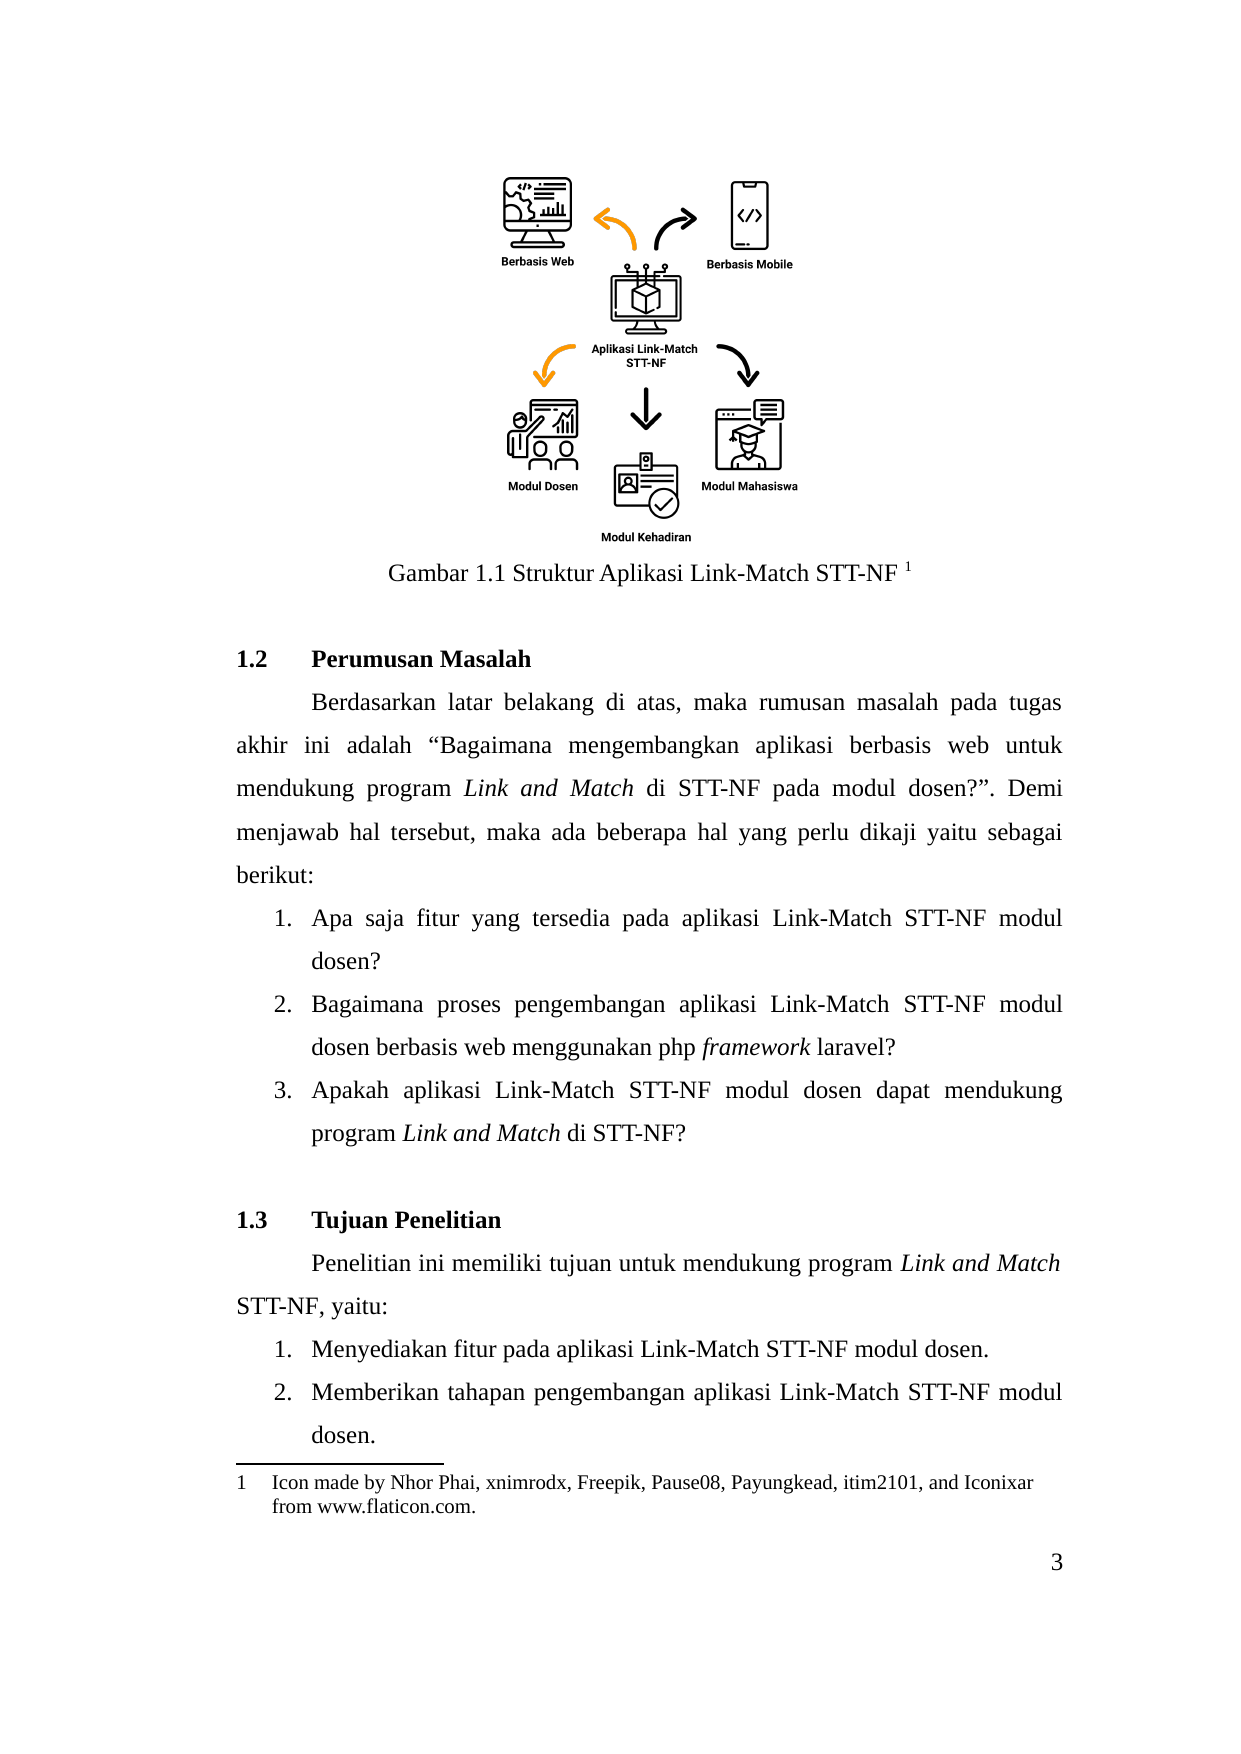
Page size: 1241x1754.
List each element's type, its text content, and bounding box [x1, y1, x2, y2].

list Apakah aplikasi Link-Match STT-NF modul dosen dapat mendukung program Link and Match di STT-NF? [274, 1075, 1063, 1147]
list Apa saja fitur yang tersedia pada aplikasi Link-Match STT-NF modul dosen? [274, 903, 1063, 975]
subtitle 1.2 Perumusan Masalah [236, 644, 1063, 673]
list Menyediakan fitur pada aplikasi Link-Match STT-NF modul dosen. [274, 1334, 1063, 1363]
list Memberikan tahapan pengembangan aplikasi Link-Match STT-NF modul dosen. [274, 1377, 1063, 1449]
picture [501, 177, 798, 544]
text Penelitian ini memiliki tujuan untuk mendukung program Link and Match STT-NF, yaitu: [236, 1248, 1063, 1320]
list Bagaimana proses pengembangan aplikasi Link-Match STT-NF modul dosen berbasis web menggunakan php framework laravel? [274, 989, 1063, 1061]
subtitle 1.3 Tujuan Penelitian [236, 1205, 1063, 1233]
text Gambar 1.1 Struktur Aplikasi Link-Match STT-NF [236, 558, 1063, 587]
text Icon made by Nhor Phai, xnimrodx, Freepik, Pause08, Payungkead, itim2101, and Iconixar from www.flaticon.com. [236, 1470, 1063, 1518]
text Berdasarkan latar belakang di atas, maka rumusan masalah pada tugas akhir ini adalah “Bagaimana mengembangkan aplikasi berbasis web untuk mendukung program Link and Match di STT-NF pada modul dosen?”. Demi menjawab hal tersebut, maka ada beberapa hal yang perlu dikaji yaitu sebagai berikut: [236, 687, 1063, 888]
